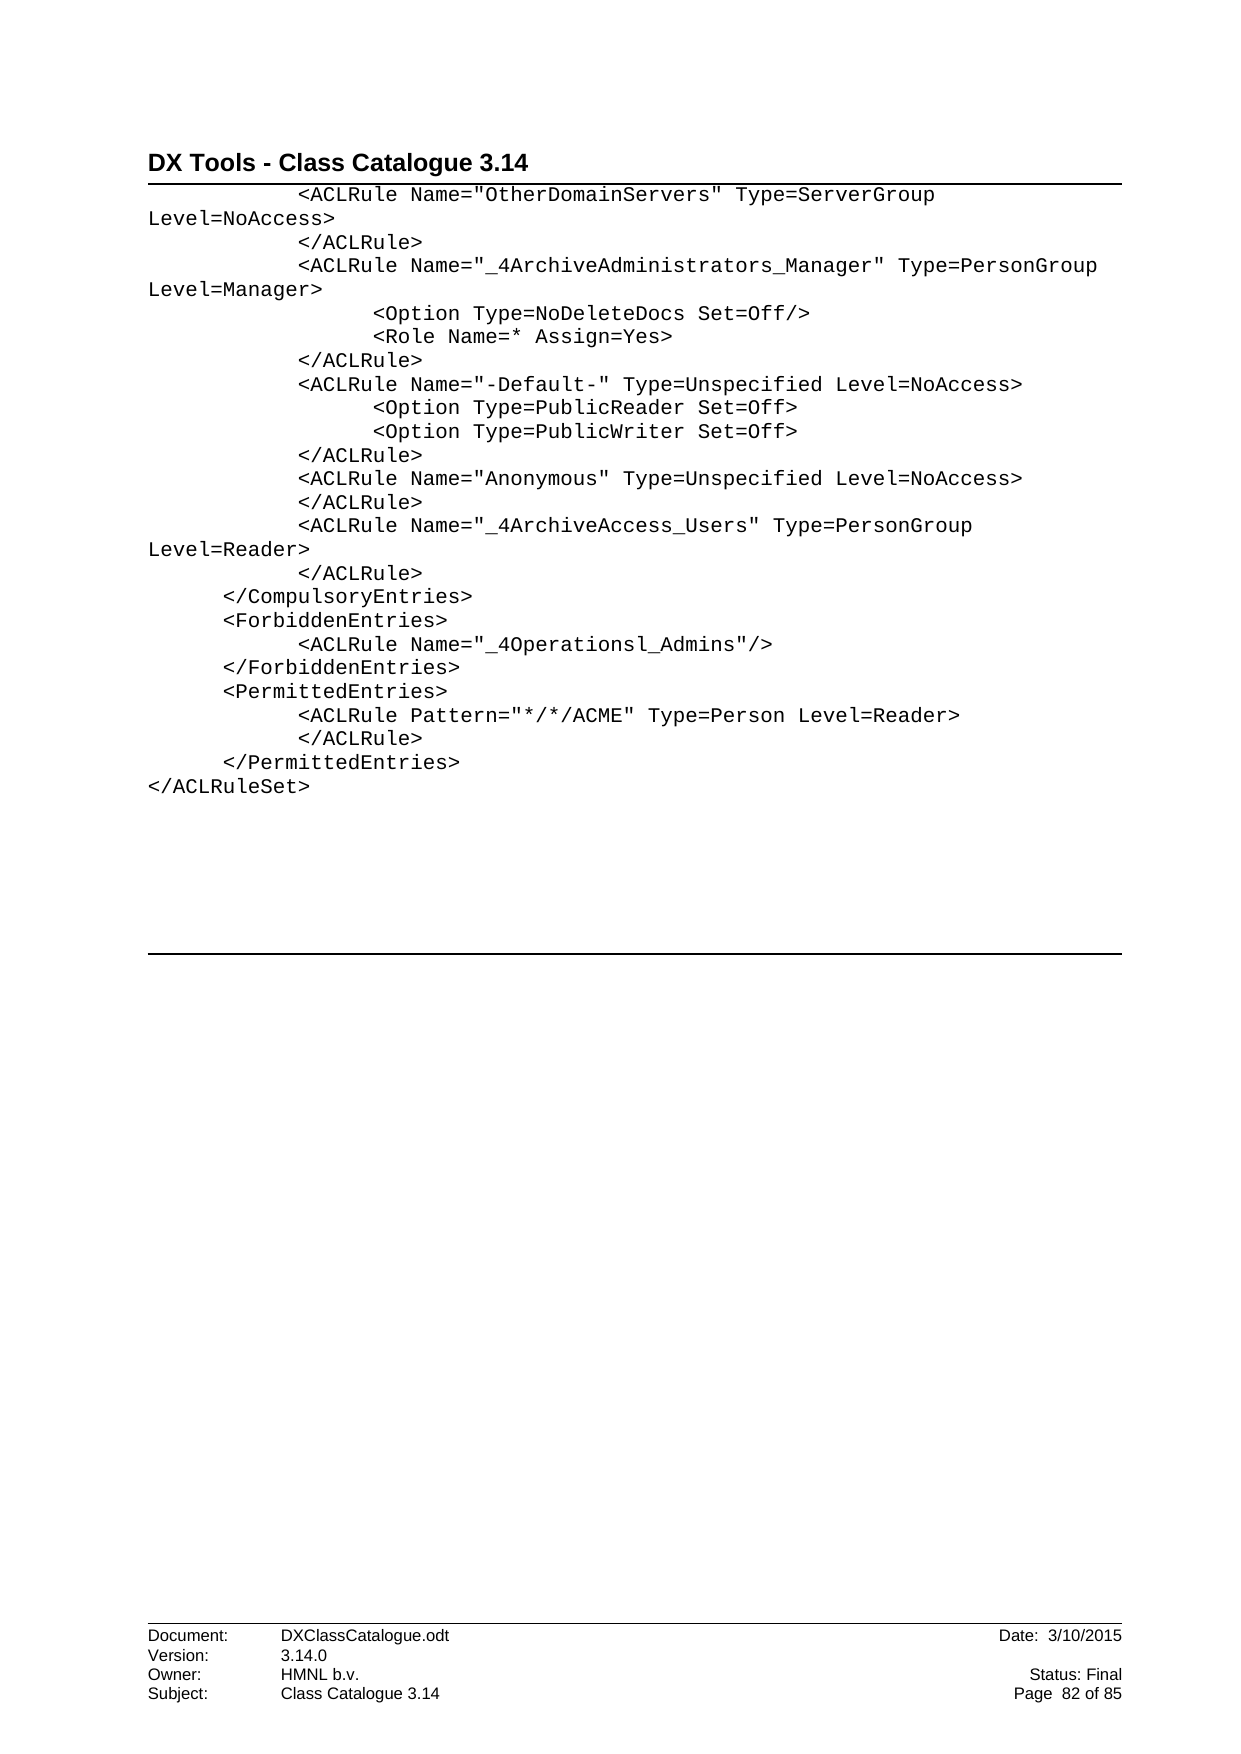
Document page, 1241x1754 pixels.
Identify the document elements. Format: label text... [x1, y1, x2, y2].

text <ACLRule Name="_4ArchiveAdministrators_Manager" Type=PersonGroup Level=Manager> [148, 255, 1122, 303]
text <ACLRule Name="_4Operationsl_Admins"/> [148, 634, 1122, 657]
text </ACLRule> [148, 232, 1122, 255]
text <ACLRule Pattern="*/*/ACME" Type=Person Level=Reader> [148, 705, 1122, 728]
text <Option Type=NoDeleteDocs Set=Off/> [148, 303, 1122, 326]
text <Option Type=PublicReader Set=Off> [148, 397, 1122, 421]
text </ACLRule> [148, 563, 1122, 586]
text <ACLRule Name="-Default-" Type=Unspecified Level=NoAccess> [148, 374, 1122, 397]
text </ACLRule> [148, 728, 1122, 752]
text <Option Type=PublicWriter Set=Off> [148, 421, 1122, 444]
text </PermittedEntries> [148, 752, 1122, 776]
text </ACLRuleSet> [148, 776, 1122, 799]
text <Role Name=* Assign=Yes> [148, 326, 1122, 350]
text </ACLRule> [148, 350, 1122, 374]
text <ForbiddenEntries> [148, 610, 1122, 634]
text <ACLRule Name="_4ArchiveAccess_Users" Type=PersonGroup Level=Reader> [148, 516, 1122, 563]
text <PermittedEntries> [148, 681, 1122, 705]
text </CompulsoryEntries> [148, 586, 1122, 610]
text </ACLRule> [148, 492, 1122, 516]
text </ForbiddenEntries> [148, 657, 1122, 681]
text </ACLRule> [148, 444, 1122, 468]
text <ACLRule Name="Anonymous" Type=Unspecified Level=NoAccess> [148, 468, 1122, 492]
text <ACLRule Name="OtherDomainServers" Type=ServerGroup Level=NoAccess> [148, 185, 1122, 232]
